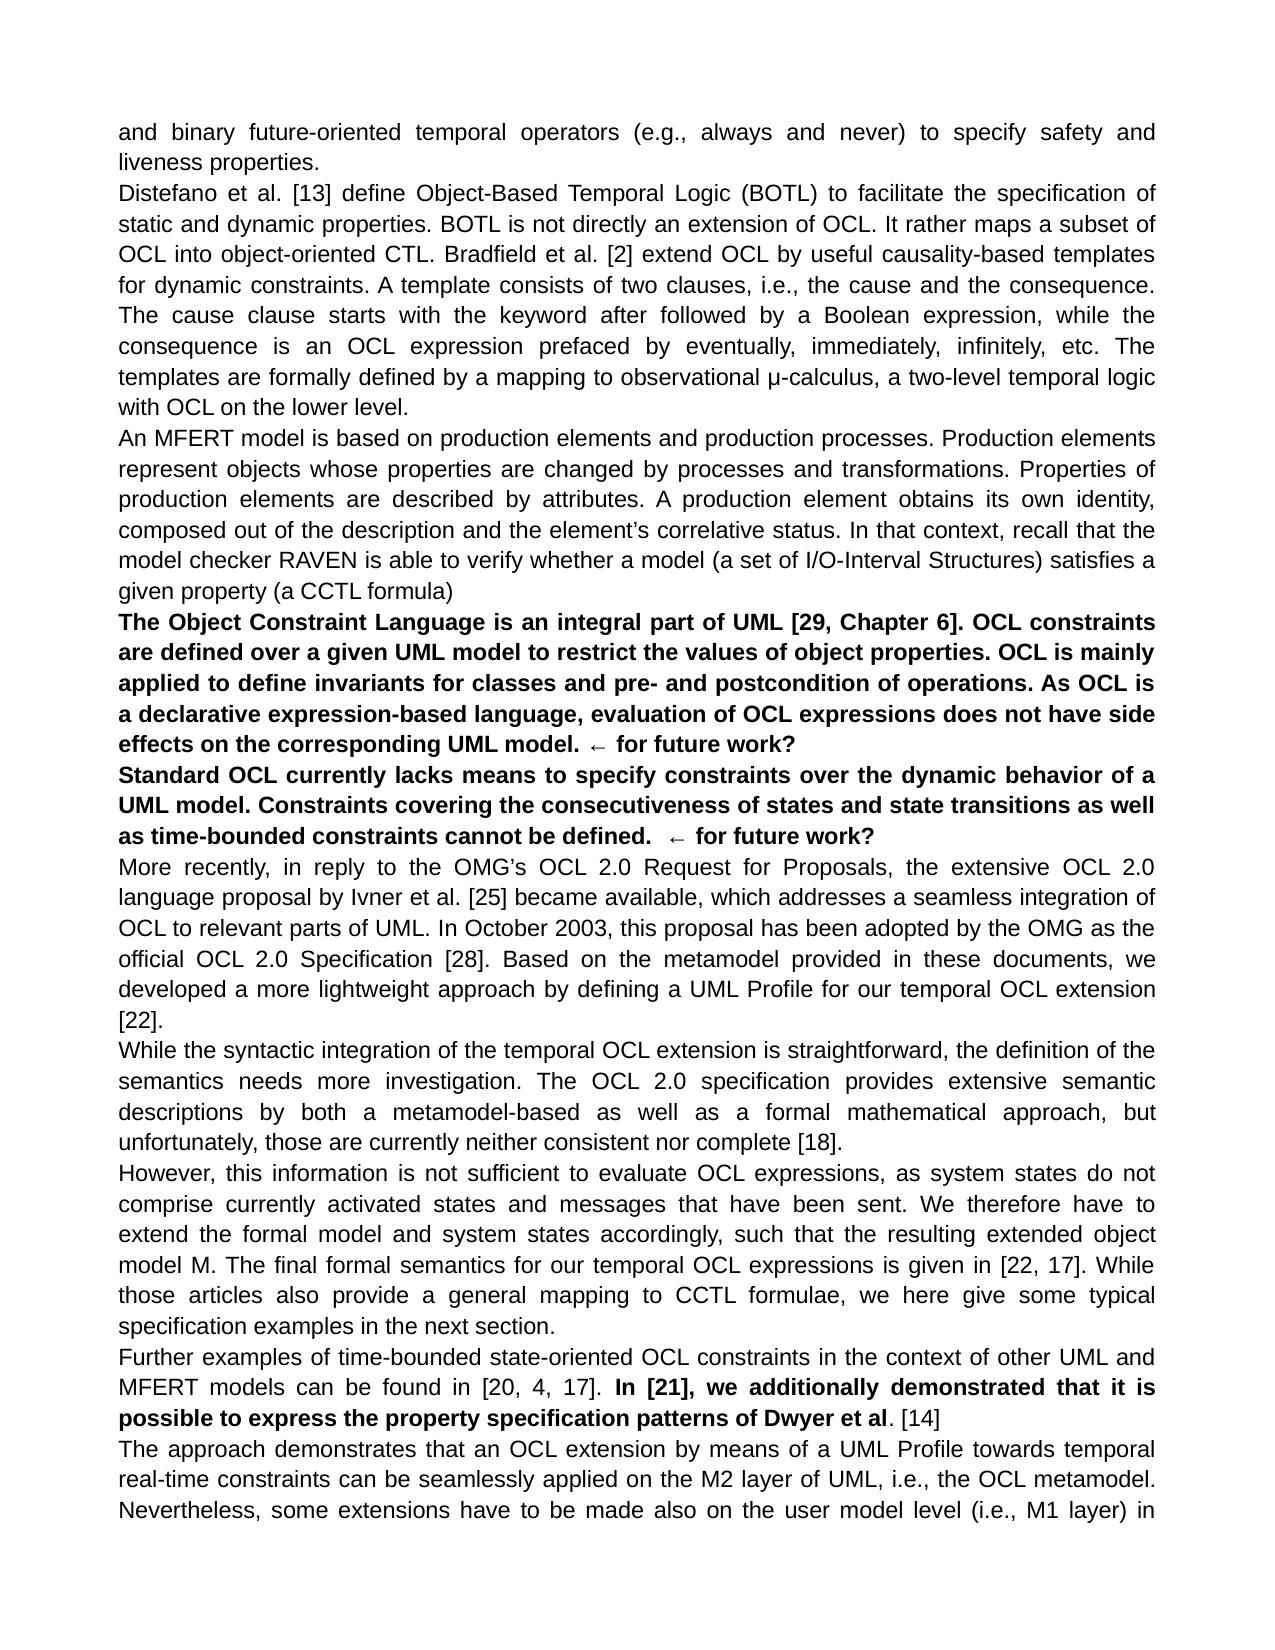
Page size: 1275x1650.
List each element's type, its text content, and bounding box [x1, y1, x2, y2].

text An MFERT model is based on production elements and production processes. Production elements represent objects whose properties are changed by processes and transformations. Properties of production elements are described by attributes. A production element obtains its own identity, composed out of the description and the element’s correlative status. In that context, recall that the model checker RAVEN is able to verify whether a model (a set of I/O-Interval Structures) satisfies a given property (a CCTL formula) [118, 424, 1157, 604]
text Further examples of time-bounded state-oriented OCL constraints in the context of other UML and MFERT models can be found in [20, 4, 17]. In [21], we additionally demonstrated that it is possible to express the property specification patterns of Dwyer et al. [14] [118, 1343, 1157, 1431]
text While the syntactic integration of the temporal OCL extension is straightforward, the definition of the semantics needs more investigation. The OCL 2.0 specification provides extensive semantic descriptions by both a metamodel-based as well as a formal mathematical approach, but unfortunately, those are currently neither consistent nor complete [18]. [118, 1037, 1157, 1156]
text Standard OCL currently lacks means to specify constraints over the dynamic behavior of a UML model. Constraints covering the consecutiveness of states and state transitions as well as time-bounded constraints cannot be defined. ← for future work? [118, 761, 1157, 849]
text The approach demonstrates that an OCL extension by means of a UML Profile towards temporal real-time constraints can be seamlessly applied on the M2 layer of UML, i.e., the OCL metamodel. Nevertheless, some extensions have to be made also on the user model level (i.e., M1 layer) in [118, 1435, 1157, 1523]
text Distefano et al. [13] define Object-Based Temporal Logic (BOTL) to facilitate the specification of static and dynamic properties. BOTL is not directly an extension of OCL. It rather maps a subset of OCL into object-oriented CTL. Bradfield et al. [2] extend OCL by useful causality-based templates for dynamic constraints. A template consists of two clauses, i.e., the cause and the consequence. The cause clause starts with the keyword after followed by a Boolean expression, while the consequence is an OCL expression prefaced by eventually, immediately, infinitely, etc. The templates are formally defined by a mapping to observational μ-calculus, a two-level temporal logic with OCL on the lower level. [118, 179, 1157, 421]
text and binary future-oriented temporal operators (e.g., always and never) to specify safety and liveness properties. [118, 118, 1157, 176]
text The Object Constraint Language is an integral part of UML [29, Chapter 6]. OCL constraints are defined over a given UML model to restrict the values of object properties. OCL is mainly applied to define invariants for classes and pre- and postcondition of operations. As OCL is a declarative expression-based language, evaluation of OCL expressions does not have side effects on the corresponding UML model. ← for future work? [118, 608, 1157, 757]
text More recently, in reply to the OMG’s OCL 2.0 Request for Proposals, the extensive OCL 2.0 language proposal by Ivner et al. [25] became available, which addresses a seamless integration of OCL to relevant parts of UML. In October 2003, this proposal has been adopted by the OMG as the official OCL 2.0 Specification [28]. Based on the metamodel provided in these documents, we developed a more lightweight approach by defining a UML Profile for our temporal OCL extension [22]. [118, 853, 1157, 1033]
text However, this information is not sufficient to evaluate OCL expressions, as system states do not comprise currently activated states and messages that have been sent. We therefore have to extend the formal model and system states accordingly, such that the resulting extended object model M. The final formal semantics for our temporal OCL expressions is given in [22, 17]. While those articles also provide a general mapping to CCTL formulae, we here give some typical specification examples in the next section. [118, 1159, 1157, 1339]
